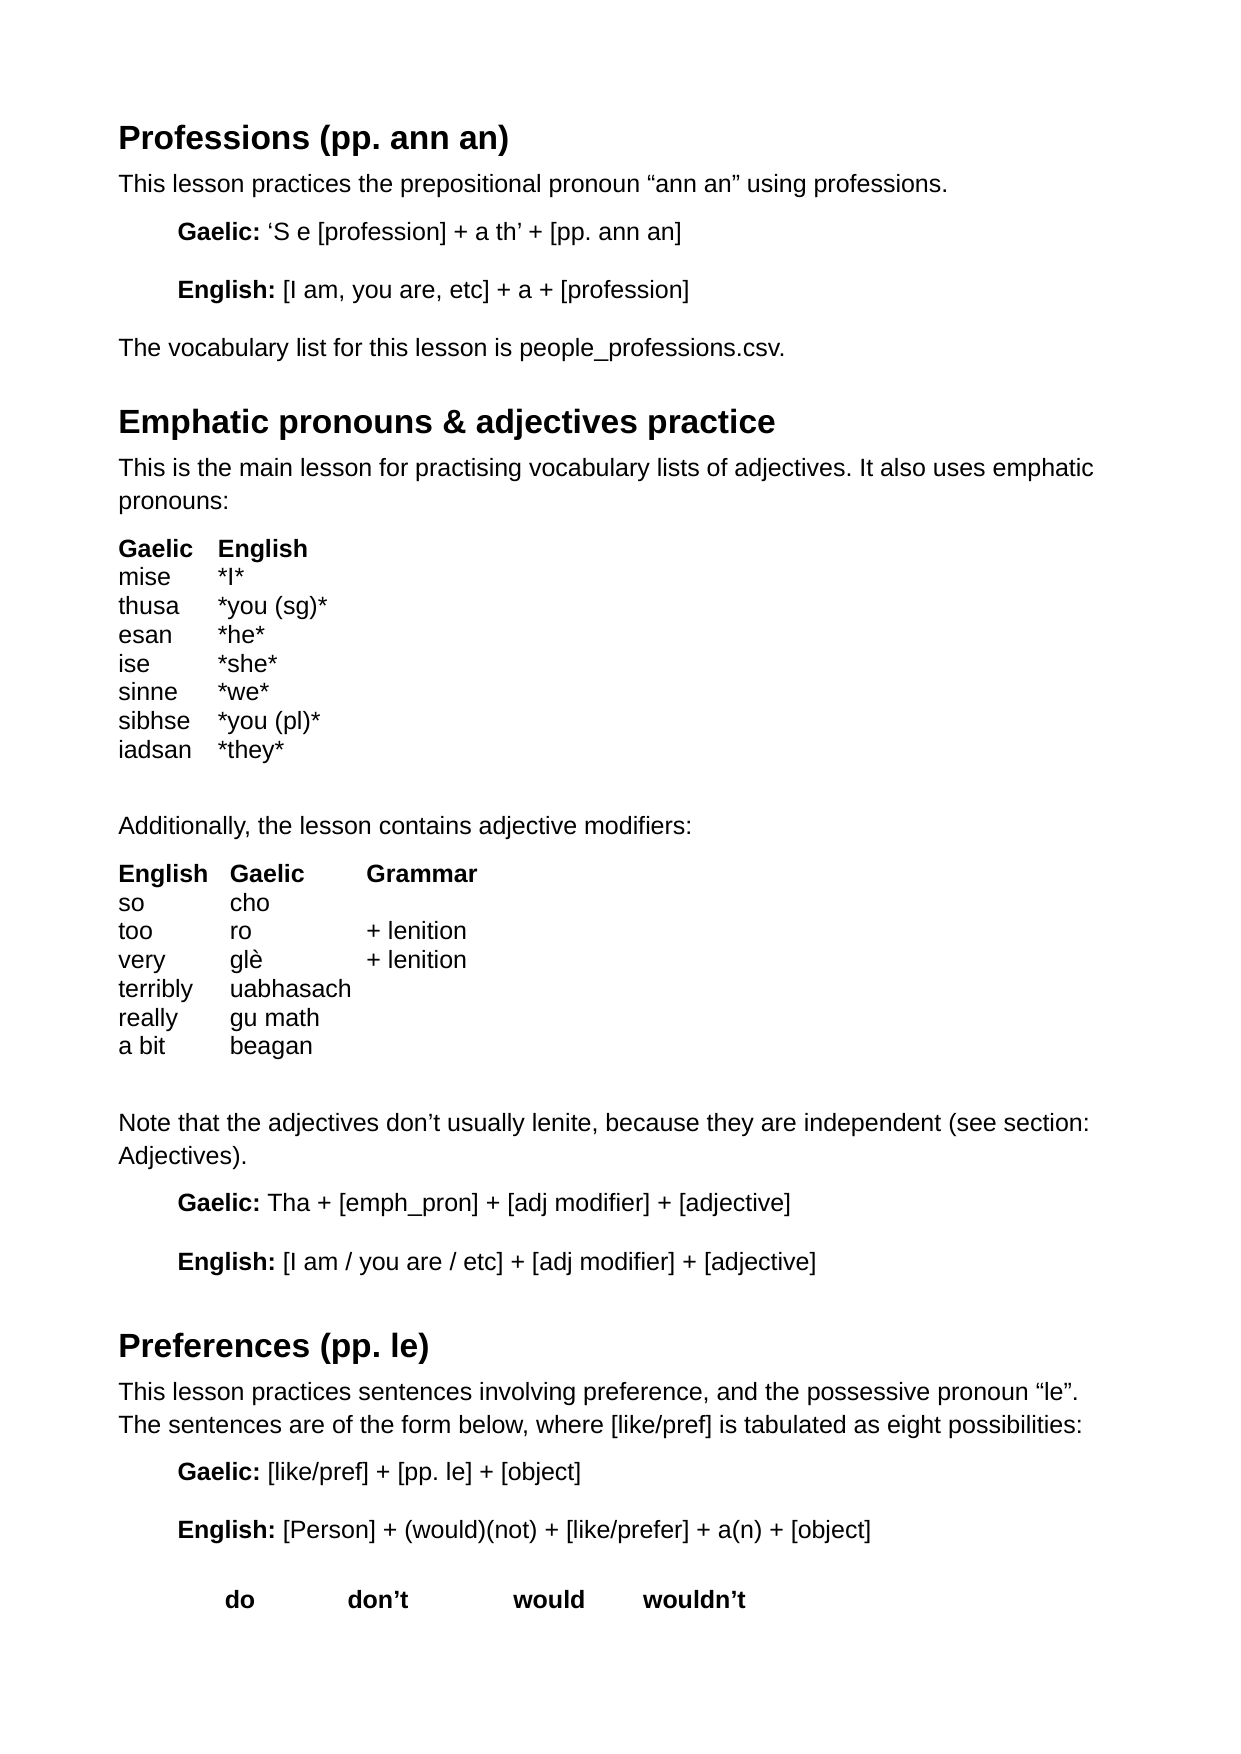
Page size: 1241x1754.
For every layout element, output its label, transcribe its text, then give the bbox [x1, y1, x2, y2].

table_cell iadsan [118, 735, 218, 763]
table_cell *we* [218, 677, 413, 706]
table_cell uabhasach [230, 974, 366, 1002]
text Note that the adjectives don’t usually lenite, because they are independent (see section: Adjectives). [118, 1108, 1122, 1169]
table_cell *he* [218, 620, 413, 648]
table_cell + lenition [366, 916, 489, 945]
table_cell too [118, 916, 229, 945]
table_header [112, 1574, 213, 1626]
text This lesson practices sentences involving preference, and the possessive pronoun “le”. The sentences are of the form below, where [like/pref] is tabulated as eight possibilities: [118, 1377, 1122, 1438]
text This lesson practices the prepositional pronoun “ann an” using professions. [118, 169, 1122, 198]
table_header Gaelic [230, 859, 366, 887]
table_cell esan [118, 620, 218, 648]
table_cell *she* [218, 649, 413, 677]
table_cell really [118, 1003, 229, 1031]
table_cell [366, 1031, 489, 1060]
text Additionally, the lesson contains adjective modifiers: [118, 811, 1122, 840]
table_cell glè [230, 945, 366, 974]
table_header would [501, 1574, 631, 1626]
text Gaelic: ‘S e [profession] + a th’ + [pp. ann an] [177, 217, 1063, 246]
subtitle Preferences (pp. le) [118, 1326, 1122, 1364]
table_cell a bit [118, 1031, 229, 1060]
subtitle Professions (pp. ann an) [118, 118, 1122, 157]
table_cell *you (sg)* [218, 591, 413, 620]
table_header Grammar [366, 859, 489, 887]
table_header don’t [335, 1574, 501, 1626]
table_cell *you (pl)* [218, 706, 413, 735]
table_header wouldn’t [631, 1574, 797, 1626]
table_cell cho [230, 888, 366, 916]
table_cell so [118, 888, 229, 916]
table_cell ise [118, 649, 218, 677]
text Gaelic: [like/pref] + [pp. le] + [object] [177, 1457, 1063, 1486]
table_cell [366, 888, 489, 916]
table_header do [213, 1574, 335, 1626]
text English: [I am / you are / etc] + [adj modifier] + [adjective] [177, 1246, 1063, 1275]
text This is the main lesson for practising vocabulary lists of adjectives. It also uses emphatic pronouns: [118, 453, 1122, 515]
table_cell + lenition [366, 945, 489, 974]
table_cell beagan [230, 1031, 366, 1060]
table_cell sibhse [118, 706, 218, 735]
table_header English [218, 534, 413, 562]
table_cell *I* [218, 562, 413, 591]
table_cell very [118, 945, 229, 974]
table_cell *they* [218, 735, 413, 763]
table_cell ro [230, 916, 366, 945]
table_cell thusa [118, 591, 218, 620]
text Gaelic: Tha + [emph_pron] + [adj modifier] + [adjective] [177, 1188, 1063, 1217]
table_header Gaelic [118, 534, 218, 562]
text The vocabulary list for this lesson is people_professions.csv. [118, 333, 1122, 362]
subtitle Emphatic pronouns & adjectives practice [118, 402, 1122, 440]
text English: [Person] + (would)(not) + [like/prefer] + a(n) + [object] [177, 1516, 1063, 1544]
table_cell mise [118, 562, 218, 591]
table_cell gu math [230, 1003, 366, 1031]
table_cell sinne [118, 677, 218, 706]
table_cell terribly [118, 974, 229, 1002]
text English: [I am, you are, etc] + a + [profession] [177, 275, 1063, 304]
table_header English [118, 859, 229, 887]
table_cell [366, 1003, 489, 1031]
table_cell [366, 974, 489, 1002]
